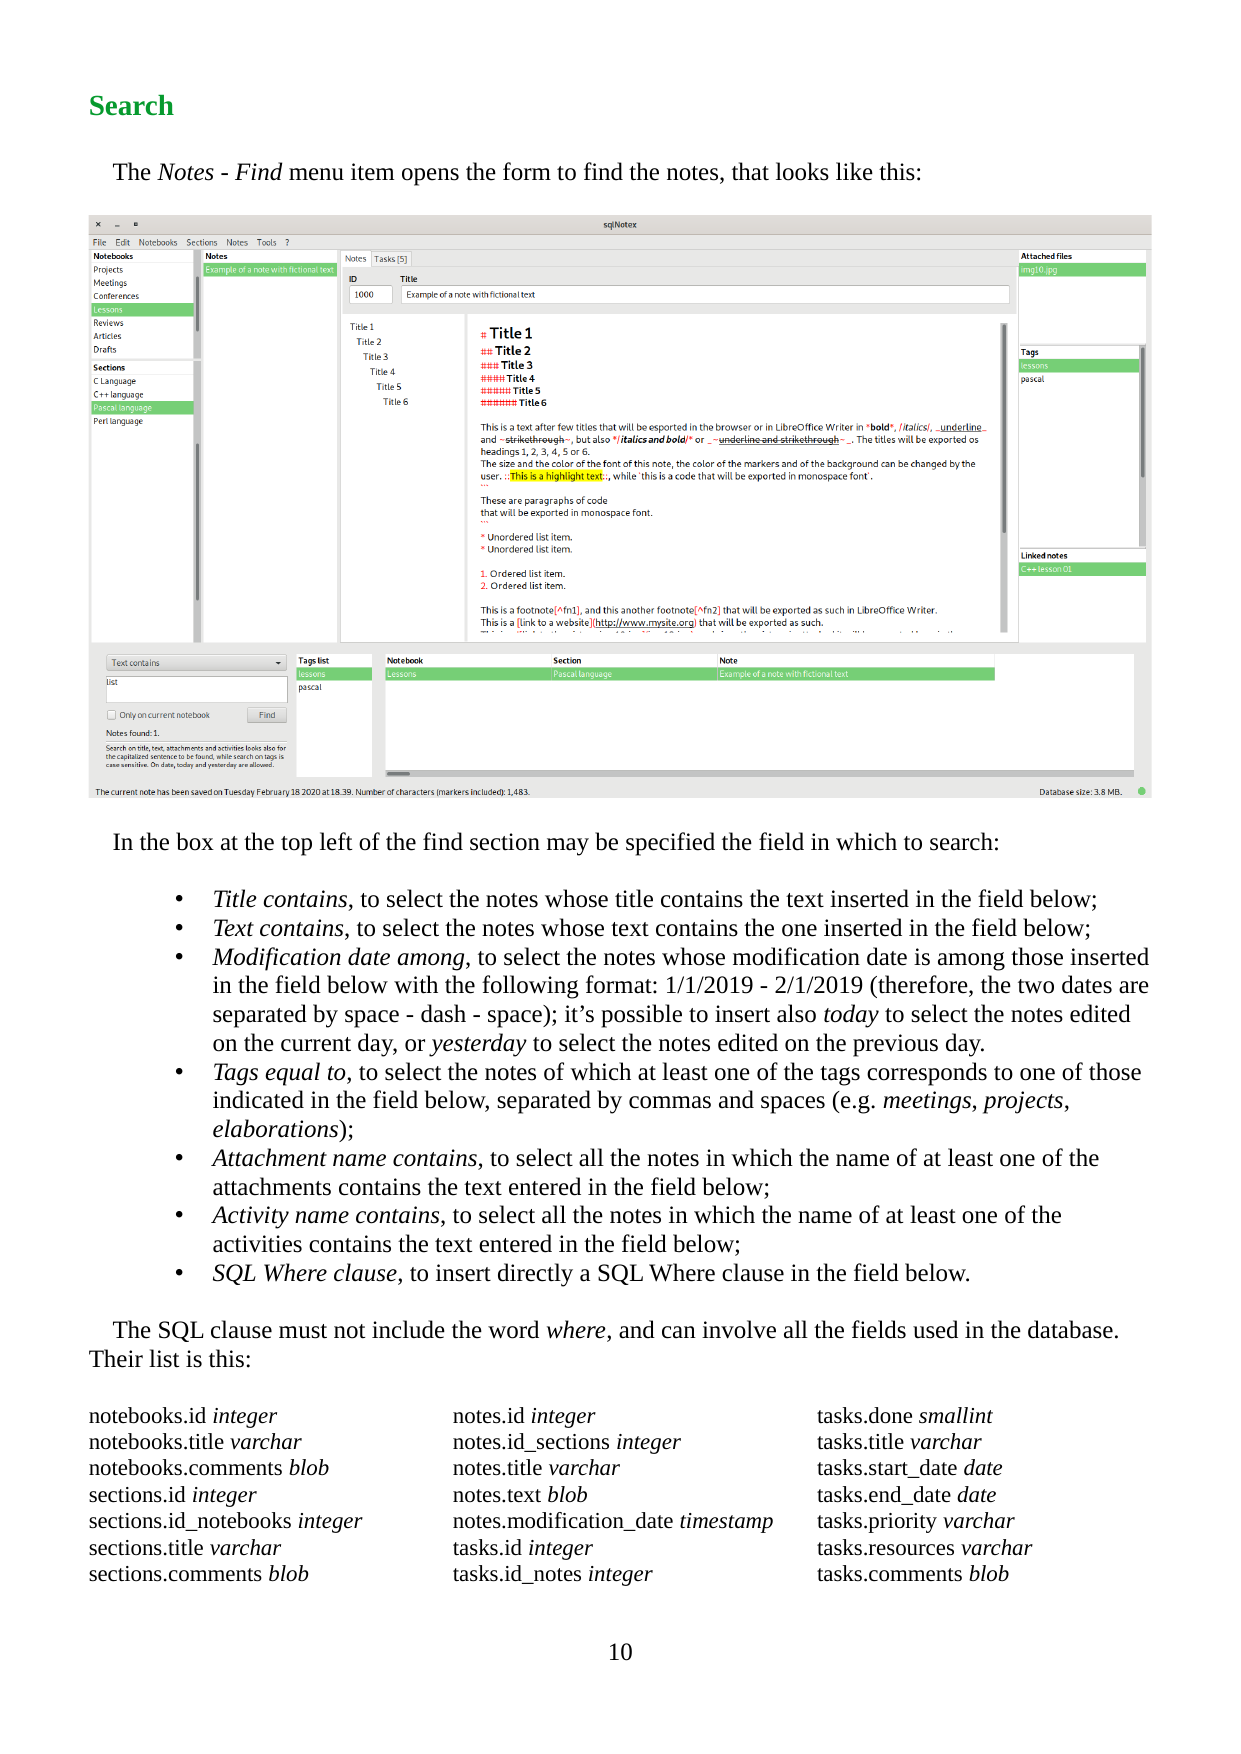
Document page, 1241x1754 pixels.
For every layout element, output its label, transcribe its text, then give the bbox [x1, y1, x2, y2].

list Tags equal to, to select the notes of which at least one of the tags corresponds to one of those indicated in the field below, separated by commas and spaces (e.g. meetings, projects, elaborations); [175, 1057, 1152, 1143]
list Title contains, to select the notes whose title contains the text inserted in the field below; [175, 884, 1152, 913]
text notebooks.title varchar [88, 1428, 423, 1454]
text notes.text blob [453, 1481, 787, 1507]
text tasks.end_date date [817, 1481, 1152, 1507]
text sections.comments blob [88, 1560, 423, 1586]
list SQL Where clause, to insert directly a SQL Where clause in the field below. [175, 1258, 1152, 1287]
list Attachment name contains, to select all the notes in which the name of at least one of the attachments contains the text entered in the field below; [175, 1143, 1152, 1201]
text notes.id integer [453, 1402, 787, 1428]
text notebooks.id integer [88, 1402, 423, 1428]
text In the box at the top left of the find section may be specified the field in which to search: [88, 827, 1152, 856]
text The SQL clause must not include the word where, and can involve all the fields used in the database. Their list is this: [88, 1316, 1152, 1373]
text The Notes - Find menu item opens the form to find the notes, that looks like this: [88, 157, 1152, 186]
text notes.id_sections integer [453, 1428, 787, 1454]
list Modification date among, to select the notes whose modification date is among those inserted in the field below with the following format: 1/1/2019 - 2/1/2019 (therefore, the two dates are separated by space - dash - space); it’s possible to insert also today to select the notes edited on the current day, or yesterday to select the notes edited on the previous day. [175, 942, 1152, 1057]
text sections.id integer [88, 1481, 423, 1507]
text tasks.start_date date [817, 1454, 1152, 1481]
list Activity name contains, to select all the notes in which the name of at least one of the activities contains the text entered in the field below; [175, 1201, 1152, 1258]
text tasks.id_notes integer [453, 1560, 787, 1586]
picture [88, 215, 1152, 798]
text notebooks.comments blob [88, 1454, 423, 1481]
subtitle Search [88, 88, 1152, 122]
text tasks.title varchar [817, 1428, 1152, 1454]
text tasks.resources varchar [817, 1533, 1152, 1560]
text notes.title varchar [453, 1454, 787, 1481]
text tasks.priority varchar [817, 1507, 1152, 1533]
text notes.modification_date timestamp [453, 1507, 787, 1533]
text sections.title varchar [88, 1533, 423, 1560]
text sections.id_notebooks integer [88, 1507, 423, 1533]
text tasks.done smallint [817, 1402, 1152, 1428]
list Text contains, to select the notes whose text contains the one inserted in the field below; [175, 913, 1152, 942]
text tasks.id integer [453, 1533, 787, 1560]
text tasks.comments blob [817, 1560, 1152, 1586]
